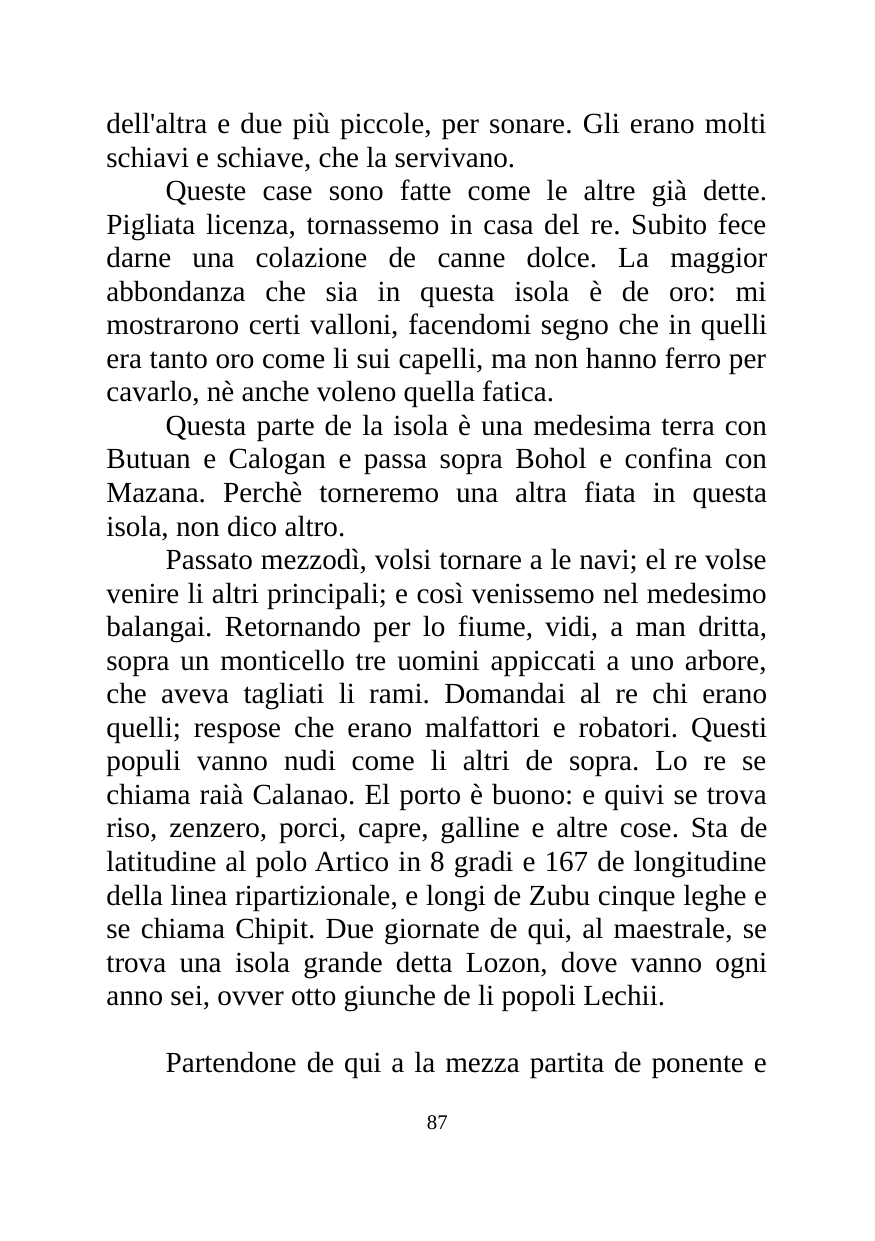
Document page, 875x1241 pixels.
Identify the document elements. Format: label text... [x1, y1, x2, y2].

text Questa parte de la isola è una medesima terra con Butuan e Calogan e passa sopra Bohol e confina con Mazana. Perchè torneremo una altra fiata in questa isola, non dico altro. [106, 408, 768, 542]
text dell'altra e due più piccole, per sonare. Gli erano molti schiavi e schiave, che la servivano. [106, 106, 768, 173]
text Passato mezzodì, volsi tornare a le navi; el re volse venire li altri principali; e così venissemo nel medesimo balangai. Retornando per lo fiume, vidi, a man dritta, sopra un monticello tre uomini appiccati a uno arbore, che aveva tagliati li rami. Domandai al re chi erano quelli; respose che erano malfattori e robatori. Questi populi vanno nudi come li altri de sopra. Lo re se chiama raià Calanao. El porto è buono: e quivi se trova riso, zenzero, porci, capre, galline e altre cose. Sta de latitudine al polo Artico in 8 gradi e 167 de longitudine della linea ripartizionale, e longi de Zubu cinque leghe e se chiama Chipit. Due giornate de qui, al maestrale, se trova una isola grande detta Lozon, dove vanno ogni anno sei, ovver otto giunche de li popoli Lechii. [106, 542, 768, 1012]
text Partendone de qui a la mezza partita de ponente e [106, 1045, 768, 1079]
text Queste case sono fatte come le altre già dette. Pigliata licenza, tornassemo in casa del re. Subito fece darne una colazione de canne dolce. La maggior abbondanza che sia in questa isola è de oro: mi mostrarono certi valloni, facendomi segno che in quelli era tanto oro come li sui capelli, ma non hanno ferro per cavarlo, nè anche voleno quella fatica. [106, 173, 768, 408]
